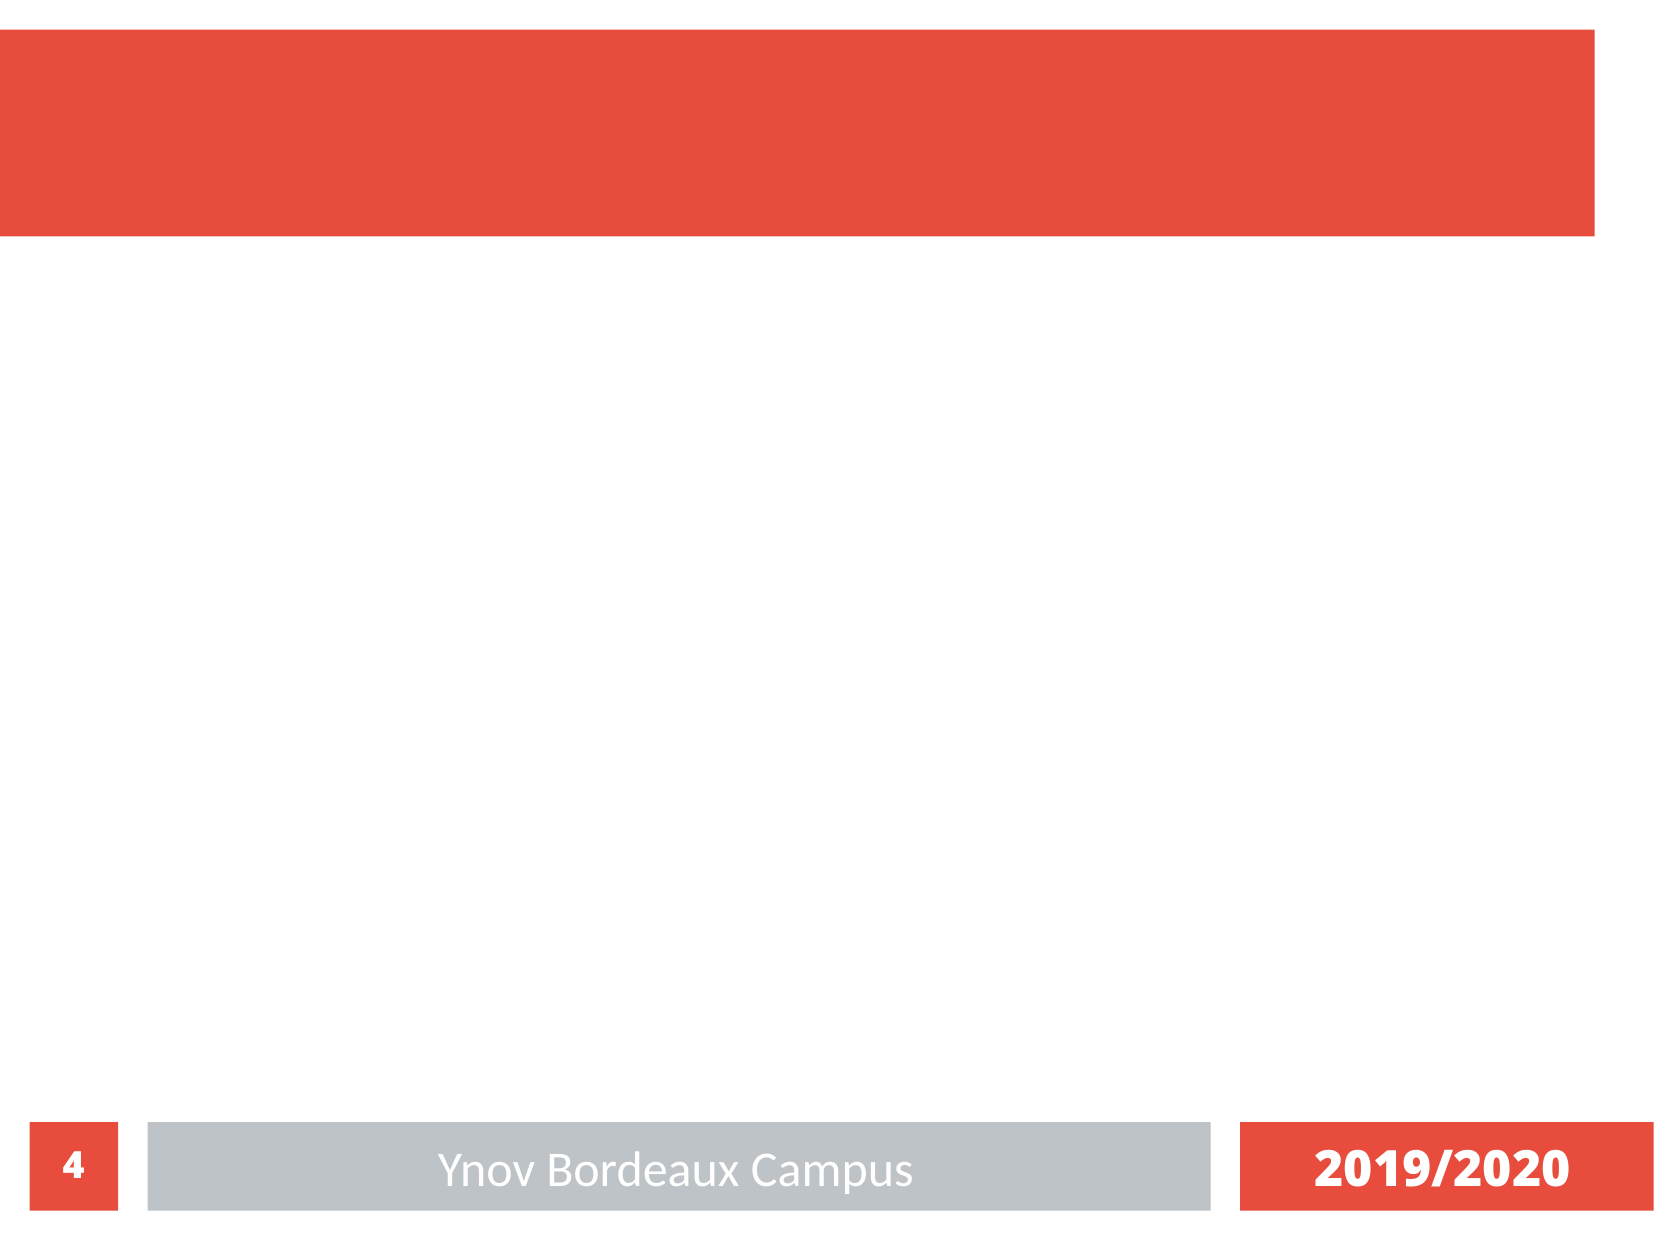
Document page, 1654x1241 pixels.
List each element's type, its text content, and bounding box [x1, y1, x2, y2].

text_box [29, 1122, 119, 1211]
text_box Ynov Bordeaux Campus [153, 1128, 1199, 1205]
text_box 2019/2020 [1247, 1128, 1639, 1205]
